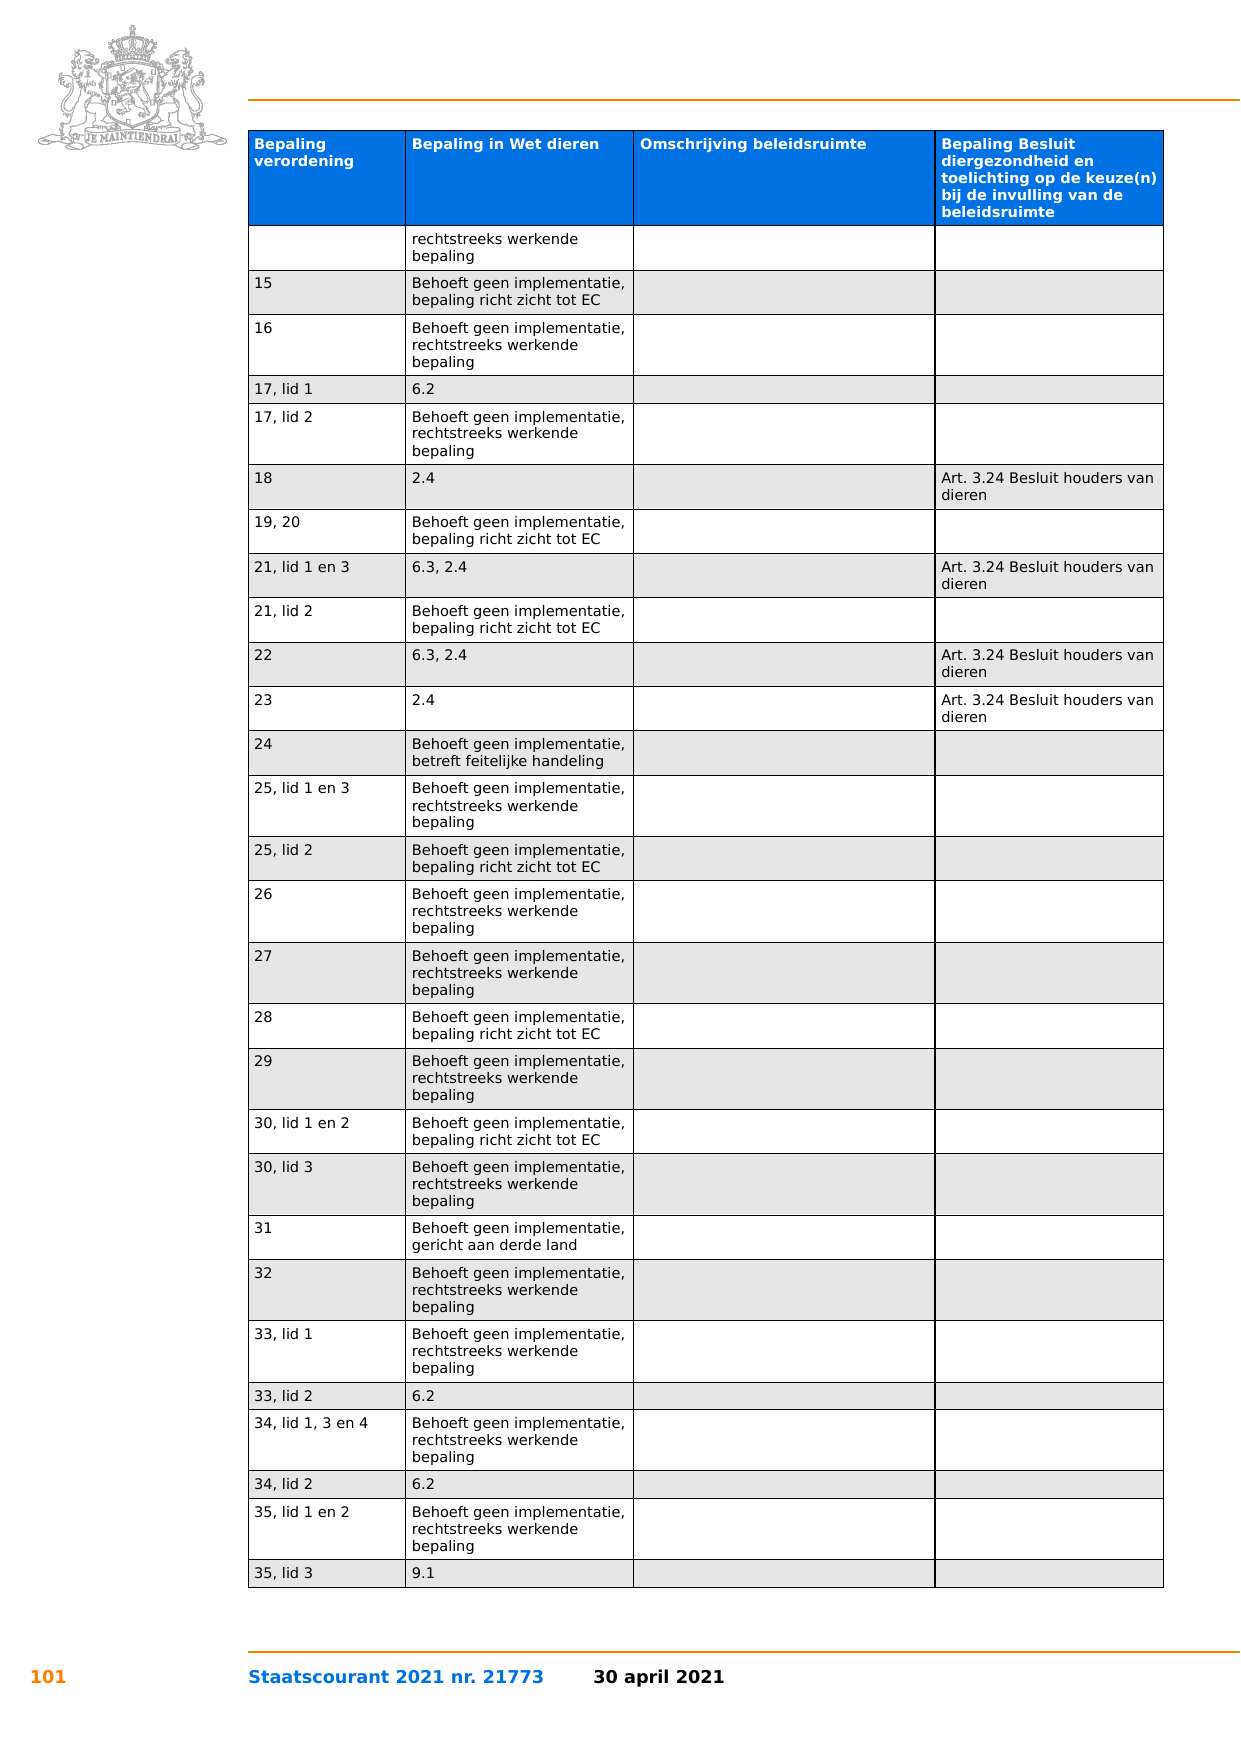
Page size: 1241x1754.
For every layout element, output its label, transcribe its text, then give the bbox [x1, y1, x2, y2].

table_cell 6.2 [406, 1383, 633, 1409]
table_cell Behoeft geen implementatie, bepaling richt zicht tot EC [406, 598, 633, 642]
table_cell Behoeft geen implementatie, rechtstreeks werkende bepaling [406, 1321, 633, 1382]
table_cell 23 [249, 687, 405, 730]
table_cell 25, lid 1 en 3 [249, 776, 405, 836]
table_cell 15 [249, 271, 405, 314]
table_cell [936, 731, 1163, 775]
table_cell [936, 1154, 1163, 1214]
table_cell [634, 1154, 934, 1214]
table_cell 19, 20 [249, 510, 405, 553]
table_cell [936, 376, 1163, 403]
table_cell 33, lid 1 [249, 1321, 405, 1382]
table_cell 34, lid 1, 3 en 4 [249, 1410, 405, 1470]
table_cell 25, lid 2 [249, 837, 405, 880]
table_cell [936, 881, 1163, 942]
table_cell [936, 598, 1163, 642]
table_cell Art. 3.24 Besluit houders van dieren [936, 687, 1163, 730]
table_cell [936, 1049, 1163, 1109]
table_header Bepaling Besluit diergezondheid en toelichting op de keuze(n) bij de invulling van de beleidsruimte [936, 131, 1163, 225]
table_cell Behoeft geen implementatie, rechtstreeks werkende bepaling [406, 315, 633, 375]
table_cell [634, 1321, 934, 1382]
table_cell [936, 271, 1163, 314]
table_cell [634, 598, 934, 642]
table_cell [634, 1499, 934, 1559]
table_cell [634, 271, 934, 314]
table_cell [634, 776, 934, 836]
table_cell 35, lid 3 [249, 1560, 405, 1587]
table_cell Behoeft geen implementatie, betreft feitelijke handeling [406, 731, 633, 775]
table_cell [634, 837, 934, 880]
table_cell 9.1 [406, 1560, 633, 1587]
table_cell 2.4 [406, 465, 633, 508]
table_cell 6.3, 2.4 [406, 643, 633, 686]
table_cell [634, 731, 934, 775]
table_cell Behoeft geen implementatie, rechtstreeks werkende bepaling [406, 1154, 633, 1214]
table_cell [936, 1110, 1163, 1153]
table_cell 6.2 [406, 376, 633, 403]
table_cell 27 [249, 943, 405, 1003]
table_cell 30, lid 1 en 2 [249, 1110, 405, 1153]
table_cell 16 [249, 315, 405, 375]
table_cell Behoeft geen implementatie, bepaling richt zicht tot EC [406, 1004, 633, 1047]
table_cell [634, 376, 934, 403]
table_cell [936, 510, 1163, 553]
table_header Omschrijving beleidsruimte [634, 131, 934, 225]
table_cell [634, 1260, 934, 1320]
picture [38, 25, 227, 150]
table_cell [634, 1049, 934, 1109]
table_cell 24 [249, 731, 405, 775]
table_cell 22 [249, 643, 405, 686]
table_cell Behoeft geen implementatie, rechtstreeks werkende bepaling [406, 1049, 633, 1109]
table_cell [634, 226, 934, 269]
table_cell Behoeft geen implementatie, gericht aan derde land [406, 1216, 633, 1259]
table_cell [634, 1004, 934, 1047]
table_cell [936, 404, 1163, 464]
table_cell Art. 3.24 Besluit houders van dieren [936, 643, 1163, 686]
table_cell [634, 643, 934, 686]
table_cell 17, lid 2 [249, 404, 405, 464]
table_cell [634, 315, 934, 375]
table_cell rechtstreeks werkende bepaling [406, 226, 633, 269]
table_cell 28 [249, 1004, 405, 1047]
table_cell [936, 776, 1163, 836]
table_cell [936, 1004, 1163, 1047]
table_header Bepaling in Wet dieren [406, 131, 633, 225]
table_header Bepaling verordening [249, 131, 405, 225]
table_cell Behoeft geen implementatie, bepaling richt zicht tot EC [406, 1110, 633, 1153]
table_cell Behoeft geen implementatie, bepaling richt zicht tot EC [406, 837, 633, 880]
table_cell Behoeft geen implementatie, rechtstreeks werkende bepaling [406, 404, 633, 464]
table_cell Art. 3.24 Besluit houders van dieren [936, 554, 1163, 597]
table_cell Behoeft geen implementatie, rechtstreeks werkende bepaling [406, 1410, 633, 1470]
table_cell 30, lid 3 [249, 1154, 405, 1214]
table_cell [936, 315, 1163, 375]
table_cell [634, 943, 934, 1003]
table_cell [634, 1383, 934, 1409]
table_cell Art. 3.24 Besluit houders van dieren [936, 465, 1163, 508]
table_cell [936, 1471, 1163, 1498]
table_cell Behoeft geen implementatie, bepaling richt zicht tot EC [406, 271, 633, 314]
table_cell 26 [249, 881, 405, 942]
table_cell [634, 465, 934, 508]
table_cell [936, 1216, 1163, 1259]
table_cell Behoeft geen implementatie, rechtstreeks werkende bepaling [406, 776, 633, 836]
table_cell Behoeft geen implementatie, rechtstreeks werkende bepaling [406, 1260, 633, 1320]
table_cell 21, lid 2 [249, 598, 405, 642]
table_cell [936, 226, 1163, 269]
table_cell [249, 226, 405, 269]
table_cell [634, 510, 934, 553]
table_cell [634, 687, 934, 730]
table_cell 32 [249, 1260, 405, 1320]
table_cell [634, 1216, 934, 1259]
table_cell Behoeft geen implementatie, rechtstreeks werkende bepaling [406, 881, 633, 942]
table_cell [936, 1321, 1163, 1382]
table_cell [634, 404, 934, 464]
table_cell Behoeft geen implementatie, bepaling richt zicht tot EC [406, 510, 633, 553]
table_cell [936, 943, 1163, 1003]
table_cell 17, lid 1 [249, 376, 405, 403]
table_cell Behoeft geen implementatie, rechtstreeks werkende bepaling [406, 943, 633, 1003]
table_cell [936, 837, 1163, 880]
table_cell [634, 1560, 934, 1587]
table_cell 31 [249, 1216, 405, 1259]
table_cell 29 [249, 1049, 405, 1109]
table_cell 6.3, 2.4 [406, 554, 633, 597]
table_cell [936, 1499, 1163, 1559]
table_cell 33, lid 2 [249, 1383, 405, 1409]
table_cell [634, 1410, 934, 1470]
table_cell [936, 1383, 1163, 1409]
table_cell 35, lid 1 en 2 [249, 1499, 405, 1559]
table_cell [634, 1471, 934, 1498]
table_cell 18 [249, 465, 405, 508]
table_cell 2.4 [406, 687, 633, 730]
table_cell [936, 1410, 1163, 1470]
table_cell [634, 881, 934, 942]
table_cell Behoeft geen implementatie, rechtstreeks werkende bepaling [406, 1499, 633, 1559]
table_cell [936, 1560, 1163, 1587]
table_cell 21, lid 1 en 3 [249, 554, 405, 597]
table_cell 34, lid 2 [249, 1471, 405, 1498]
table_cell [634, 554, 934, 597]
table_cell 6.2 [406, 1471, 633, 1498]
table_cell [634, 1110, 934, 1153]
table_cell [936, 1260, 1163, 1320]
